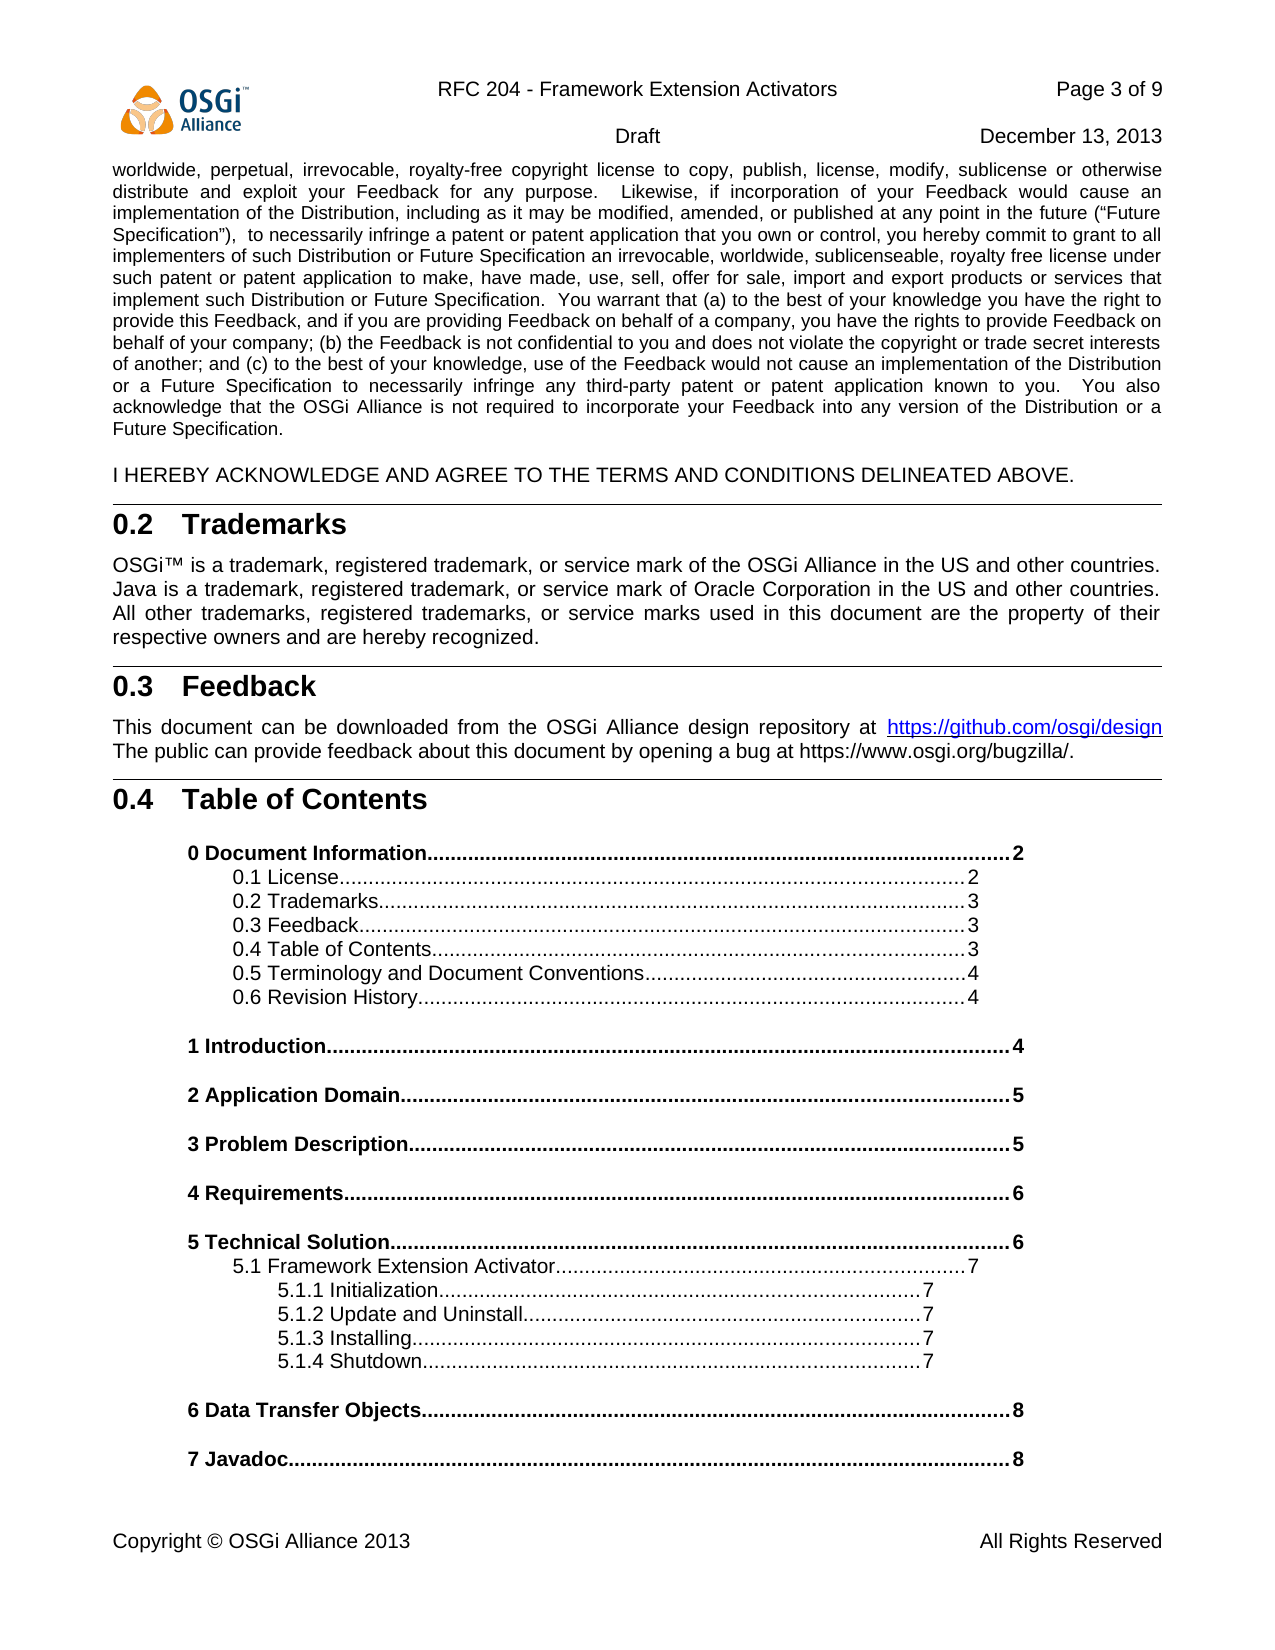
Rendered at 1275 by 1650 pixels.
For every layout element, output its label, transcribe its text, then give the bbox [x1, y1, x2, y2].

text 5.1.1 Initialization 7 [277, 1277, 1162, 1301]
text 0 Document Information 2 [187, 841, 1162, 865]
subtitle Trademarks [112, 505, 1162, 541]
text I HEREBY ACKNOWLEDGE AND AGREE TO THE TERMS AND CONDITIONS DELINEATED ABOVE. [112, 463, 1162, 487]
text 5 Technical Solution 6 [187, 1229, 1162, 1253]
text 2 Application Domain 5 [187, 1083, 1162, 1107]
text 6 Data Transfer Objects 8 [187, 1398, 1162, 1422]
text 5.1.2 Update and Uninstall 7 [277, 1301, 1162, 1325]
text 0.1 License 2 [232, 865, 1162, 889]
text 0.6 Revision History 4 [232, 985, 1162, 1009]
text 4 Requirements 6 [187, 1181, 1162, 1204]
text 0.4 Table of Contents 3 [232, 937, 1162, 961]
text 5.1.4 Shutdown 7 [277, 1349, 1162, 1373]
text 0.2 Trademarks 3 [232, 889, 1162, 913]
text 1 Introduction 4 [187, 1034, 1162, 1058]
picture [113, 78, 257, 142]
text 0.5 Terminology and Document Conventions 4 [232, 961, 1162, 985]
text 5.1.3 Installing 7 [277, 1325, 1162, 1349]
subtitle Table of Contents [112, 780, 1162, 816]
subtitle Feedback [112, 667, 1162, 702]
text This document can be downloaded from the OSGi Alliance design repository at https://github.com/osgi/design The public can provide feedback about this document by opening a bug at https://www.osgi.org/bugzilla/. [112, 715, 1162, 763]
text 5.1 Framework Extension Activator 7 [232, 1253, 1162, 1277]
text 7 Javadoc 8 [187, 1447, 1162, 1471]
text 0.3 Feedback 3 [232, 913, 1162, 937]
text 3 Problem Description 5 [187, 1132, 1162, 1156]
text OSGi™ is a trademark, registered trademark, or service mark of the OSGi Alliance in the US and other countries. Java is a trademark, registered trademark, or service mark of Oracle Corporation in the US and other countries. All other trademarks, registered trademarks, or service marks used in this document are the property of their respective owners and are hereby recognized. [112, 553, 1162, 649]
text worldwide, perpetual, irrevocable, royalty-free copyright license to copy, publish, license, modify, sublicense or otherwise distribute and exploit your Feedback for any purpose. Likewise, if incorporation of your Feedback would cause an implementation of the Distribution, including as it may be modified, amended, or published at any point in the future (“Future Specification”), to necessarily infringe a patent or patent application that you own or control, you hereby commit to grant to all implementers of such Distribution or Future Specification an irrevocable, worldwide, sublicenseable, royalty free license under such patent or patent application to make, have made, use, sell, offer for sale, import and export products or services that implement such Distribution or Future Specification. You warrant that (a) to the best of your knowledge you have the right to provide this Feedback, and if you are providing Feedback on behalf of a company, you have the rights to provide Feedback on behalf of your company; (b) the Feedback is not confidential to you and does not violate the copyright or trade secret interests of another; and (c) to the best of your knowledge, use of the Feedback would not cause an implementation of the Distribution or a Future Specification to necessarily infringe any third-party patent or patent application known to you. You also acknowledge that the OSGi Alliance is not required to incorporate your Feedback into any version of the Distribution or a Future Specification. [112, 159, 1162, 439]
